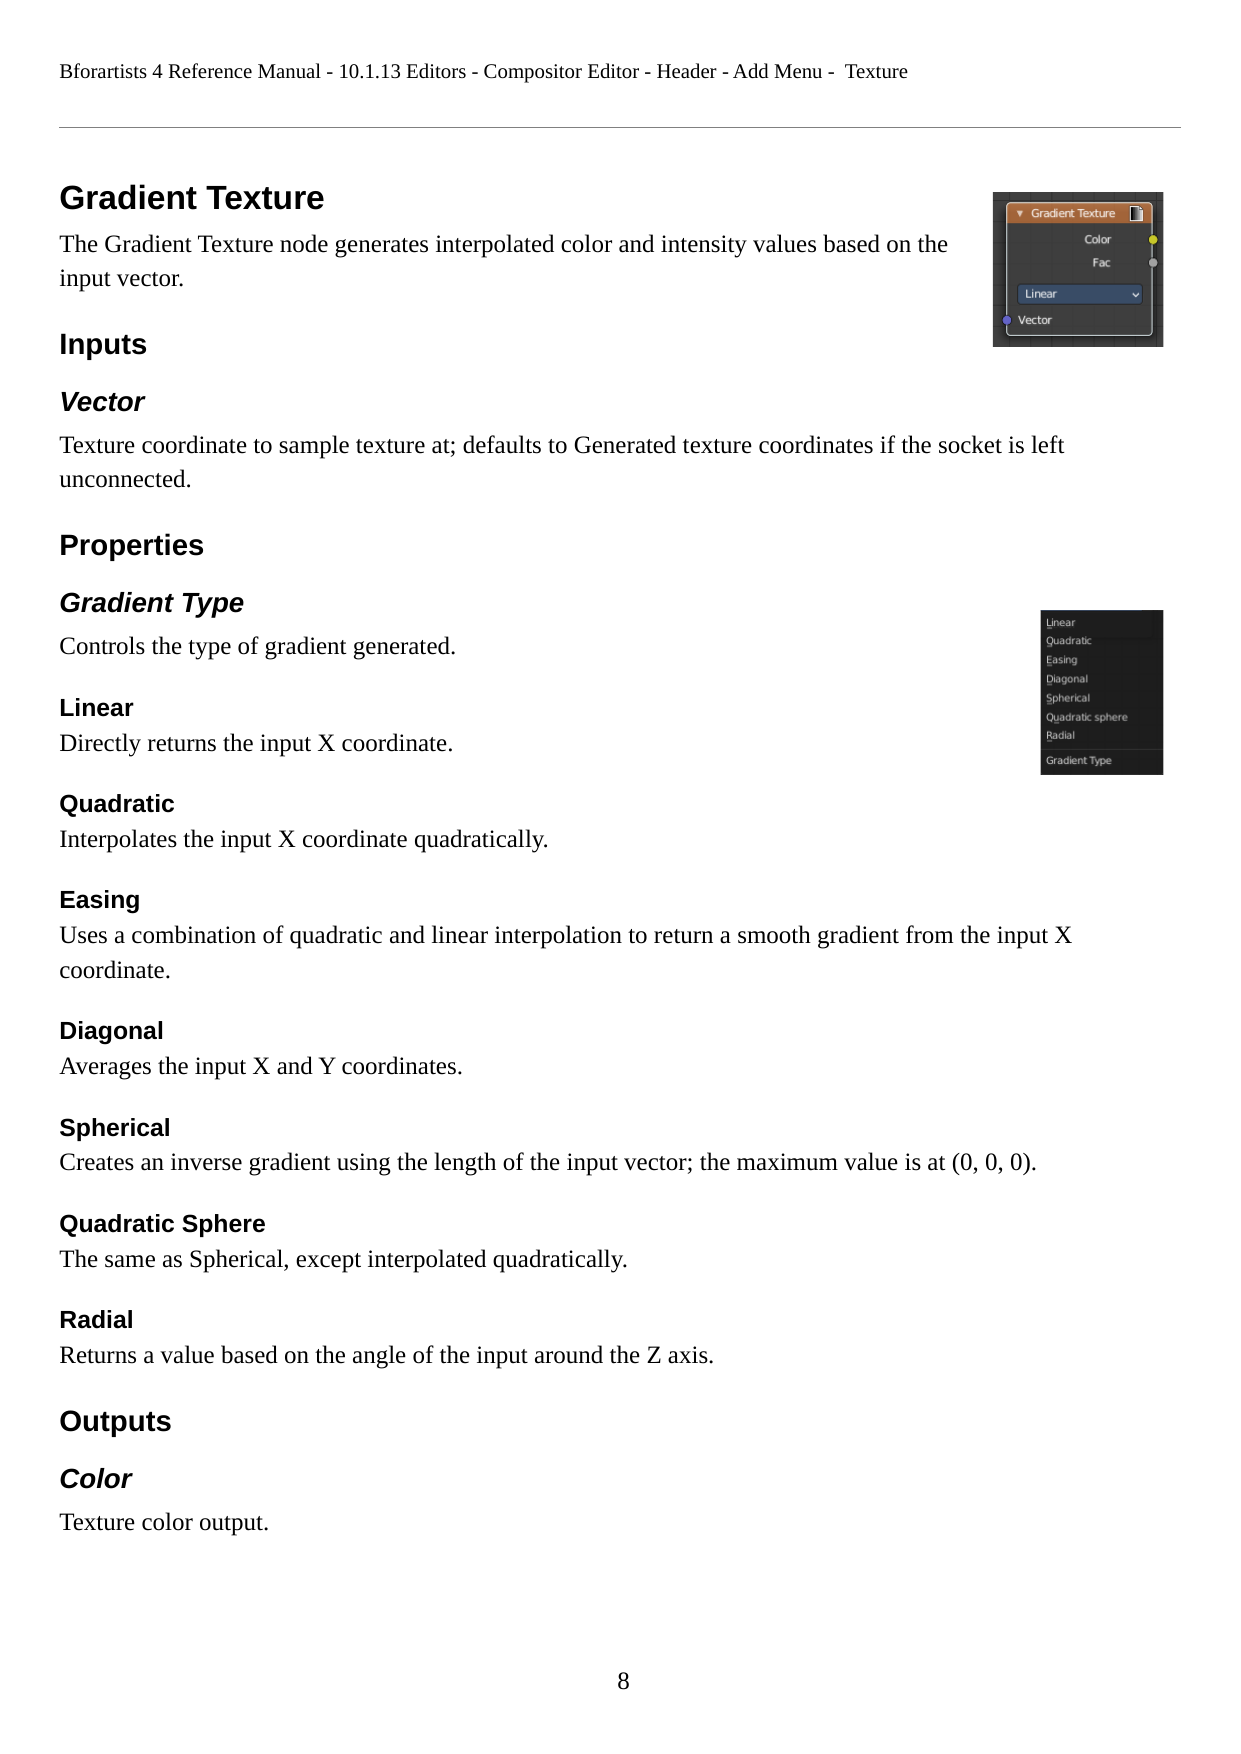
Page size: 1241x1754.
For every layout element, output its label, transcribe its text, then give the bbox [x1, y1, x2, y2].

subtitle Spherical [59, 1113, 1181, 1141]
subtitle Outputs [59, 1404, 1181, 1438]
picture [1040, 610, 1164, 775]
text Directly returns the input X coordinate. [59, 728, 1040, 756]
text Interpolates the input X coordinate quadratically. [59, 824, 1181, 853]
subtitle Radial [59, 1305, 1181, 1334]
subtitle Vector [59, 386, 1181, 417]
subtitle Color [59, 1463, 1181, 1494]
text The same as Spherical, except interpolated quadratically. [59, 1244, 1181, 1273]
subtitle [1164, 693, 1181, 721]
subtitle Quadratic Sphere [59, 1209, 1181, 1238]
text Texture color output. [59, 1507, 1181, 1536]
text Controls the type of gradient generated. [59, 631, 1040, 660]
subtitle Easing [59, 886, 1181, 914]
subtitle Inputs [59, 327, 1181, 361]
subtitle Gradient Texture [59, 178, 1181, 216]
text The Gradient Texture node generates interpolated color and intensity values based on the input vector. [59, 229, 992, 292]
text Creates an inverse gradient using the length of the input vector; the maximum value is at (0, 0, 0). [59, 1147, 1181, 1176]
subtitle Diagonal [59, 1016, 1181, 1045]
text Returns a value based on the angle of the input around the Z axis. [59, 1340, 1181, 1369]
subtitle Linear [59, 693, 1040, 721]
subtitle Gradient Type [59, 587, 1181, 619]
subtitle Quadratic [59, 789, 1181, 818]
subtitle Properties [59, 528, 1181, 562]
picture [992, 192, 1164, 347]
text Averages the input X and Y coordinates. [59, 1051, 1181, 1080]
text Uses a combination of quadratic and linear interpolation to return a smooth gradient from the input X coordinate. [59, 920, 1181, 983]
text Texture coordinate to sample texture at; defaults to Generated texture coordinates if the socket is left unconnected. [59, 430, 1181, 493]
